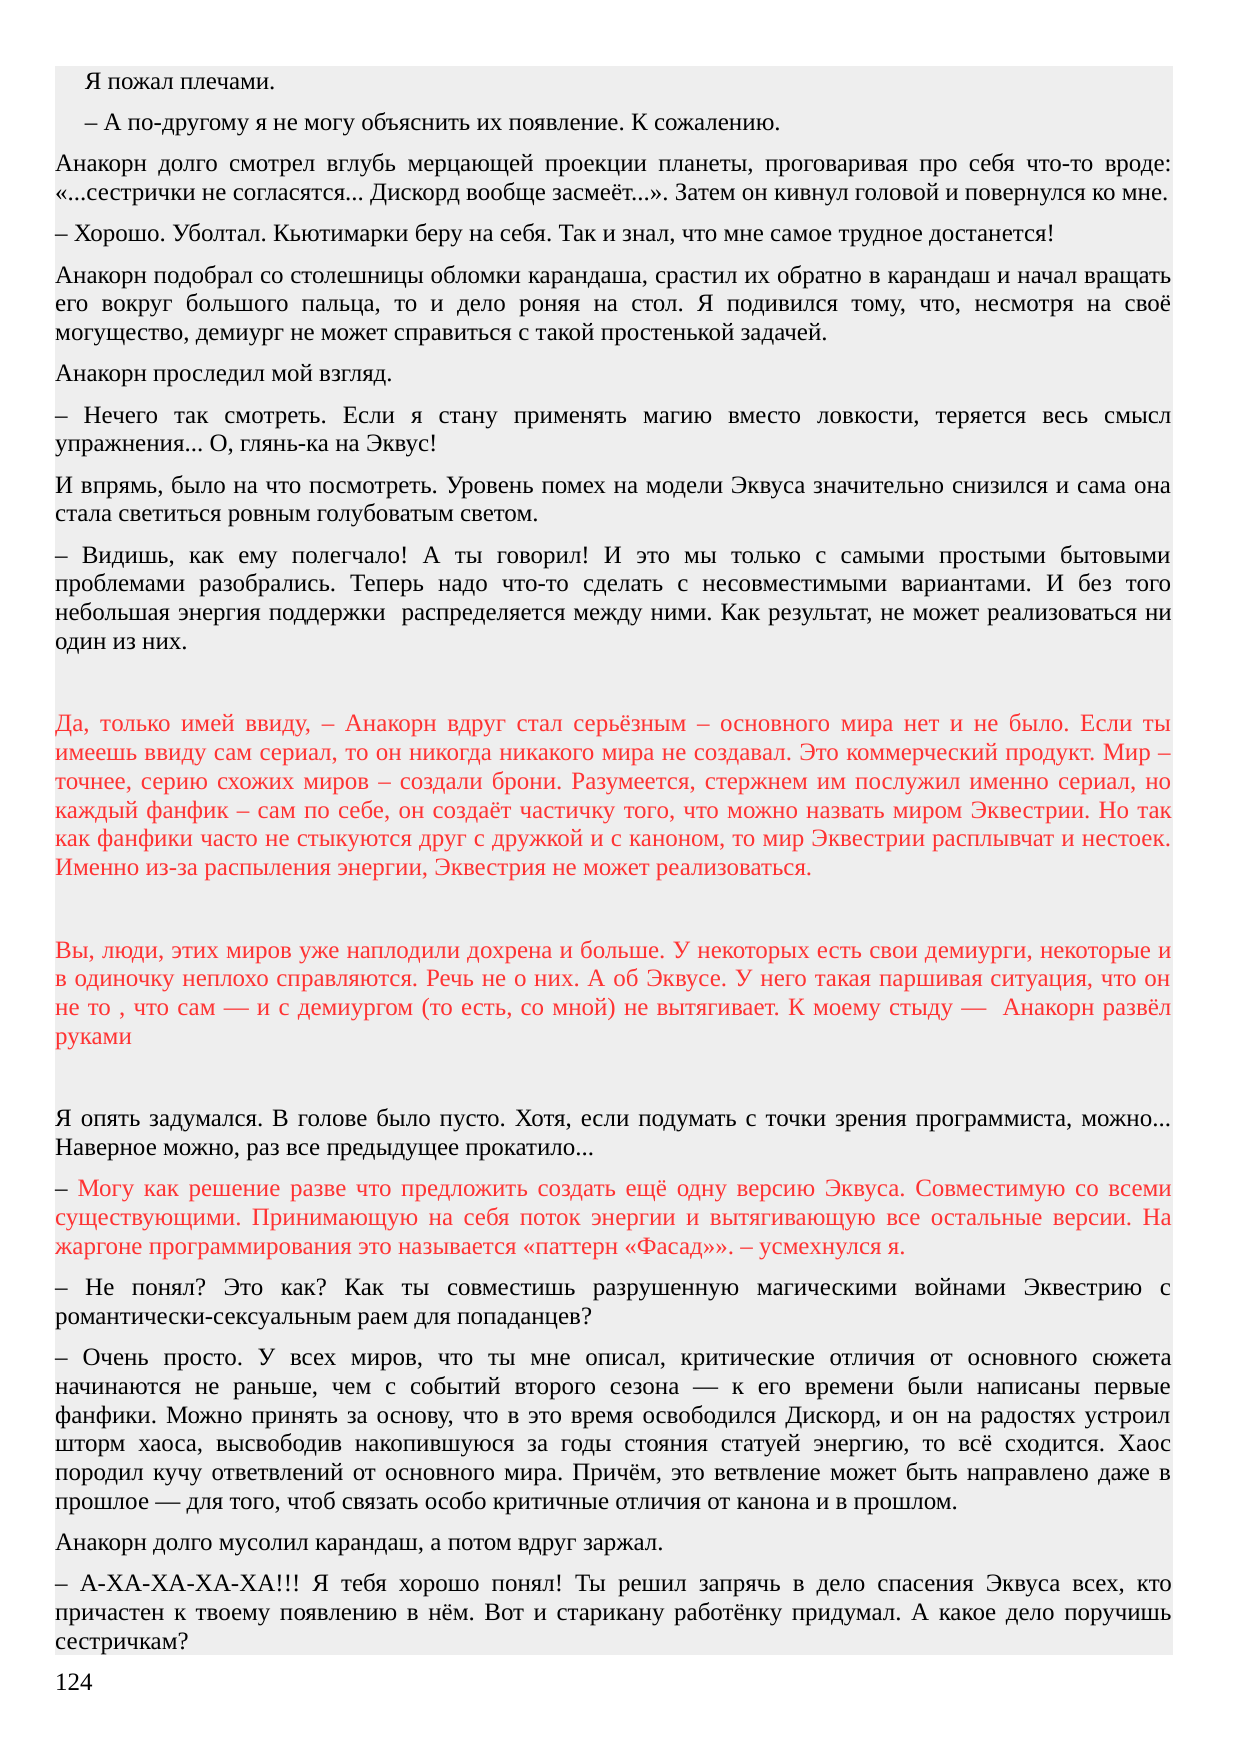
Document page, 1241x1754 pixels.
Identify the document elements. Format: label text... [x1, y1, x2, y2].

text – Нечего так смотреть. Если я стану применять магию вместо ловкости, теряется весь смысл упражнения... О, глянь-ка на Эквус! [55, 400, 1173, 457]
text Да, только имей ввиду, – Анакорн вдруг стал серьёзным – основного мира нет и не было. Если ты имеешь ввиду сам сериал, то он никогда никакого мира не создавал. Это коммерческий продукт. Мир – точнее, серию схожих миров – создали брони. Разумеется, стержнем им послужил именно сериал, но каждый фанфик – сам по себе, он создаёт частичку того, что можно назвать миром Эквестрии. Но так как фанфики часто не стыкуются друг с дружкой и с каноном, то мир Эквестрии расплывчат и нестоек. Именно из-за распыления энергии, Эквестрия не может реализоваться. [55, 708, 1173, 881]
text Анакорн подобрал со столешницы обломки карандаша, срастил их обратно в карандаш и начал вращать его вокруг большого пальца, то и дело роняя на стол. Я подивился тому, что, несмотря на своё могущество, демиург не может справиться с такой простенькой задачей. [55, 260, 1173, 346]
text – Могу как решение разве что предложить создать ещё одну версию Эквуса. Совместимую со всеми существующими. Принимающую на себя поток энергии и вытягивающую все остальные версии. На жаргоне программирования это называется «паттерн «Фасад»». – усмехнулся я. [55, 1173, 1173, 1260]
text Вы, люди, этих миров уже наплодили дохрена и больше. У некоторых есть свои демиурги, некоторые и в одиночку неплохо справляются. Речь не о них. А об Эквусе. У него такая паршивая ситуация, что он не то , что сам — и с демиургом (то есть, со мной) не вытягивает. К моему стыду — Анакорн развёл руками [55, 935, 1173, 1050]
text Анакорн долго смотрел вглубь мерцающей проекции планеты, проговаривая про себя что-то вроде: «...сестрички не согласятся... Дискорд вообще засмеёт...». Затем он кивнул головой и повернулся ко мне. [55, 148, 1173, 206]
text И впрямь, было на что посмотреть. Уровень помех на модели Эквуса значительно снизился и сама она стала светиться ровным голубоватым светом. [55, 470, 1173, 527]
text Анакорн долго мусолил карандаш, а потом вдруг заржал. [55, 1527, 1173, 1556]
text – Хорошо. Уболтал. Кьютимарки беру на себя. Так и знал, что мне самое трудное достанется! [55, 218, 1173, 247]
text – А-ХА-ХА-ХА-ХА!!! Я тебя хорошо понял! Ты решил запрячь в дело спасения Эквуса всех, кто причастен к твоему появлению в нём. Вот и старикану работёнку придумал. А какое дело поручишь сестричкам? [55, 1568, 1173, 1655]
text Я опять задумался. В голове было пусто. Хотя, если подумать с точки зрения программиста, можно... Наверное можно, раз все предыдущее прокатило... [55, 1103, 1173, 1161]
text – Видишь, как ему полегчало! А ты говорил! И это мы только с самыми простыми бытовыми проблемами разобрались. Теперь надо что-то сделать с несовместимыми вариантами. И без того небольшая энергия поддержки распределяется между ними. Как результат, не может реализоваться ни один из них. [55, 540, 1173, 655]
text – Не понял? Это как? Как ты совместишь разрушенную магическими войнами Эквестрию с романтически-сексуальным раем для попаданцев? [55, 1272, 1173, 1330]
text Я пожал плечами. [55, 66, 1173, 95]
text – Очень просто. У всех миров, что ты мне описал, критические отличия от основного сюжета начинаются не раньше, чем с событий второго сезона — к его времени были написаны первые фанфики. Можно принять за основу, что в это время освободился Дискорд, и он на радостях устроил шторм хаоса, высвободив накопившуюся за годы стояния статуей энергию, то всё сходится. Хаос породил кучу ответвлений от основного мира. Причём, это ветвление может быть направлено даже в прошлое — для того, чтоб связать особо критичные отличия от канона и в прошлом. [55, 1342, 1173, 1515]
text Анакорн проследил мой взгляд. [55, 358, 1173, 387]
text – А по-другому я не могу объяснить их появление. К сожалению. [55, 107, 1173, 136]
